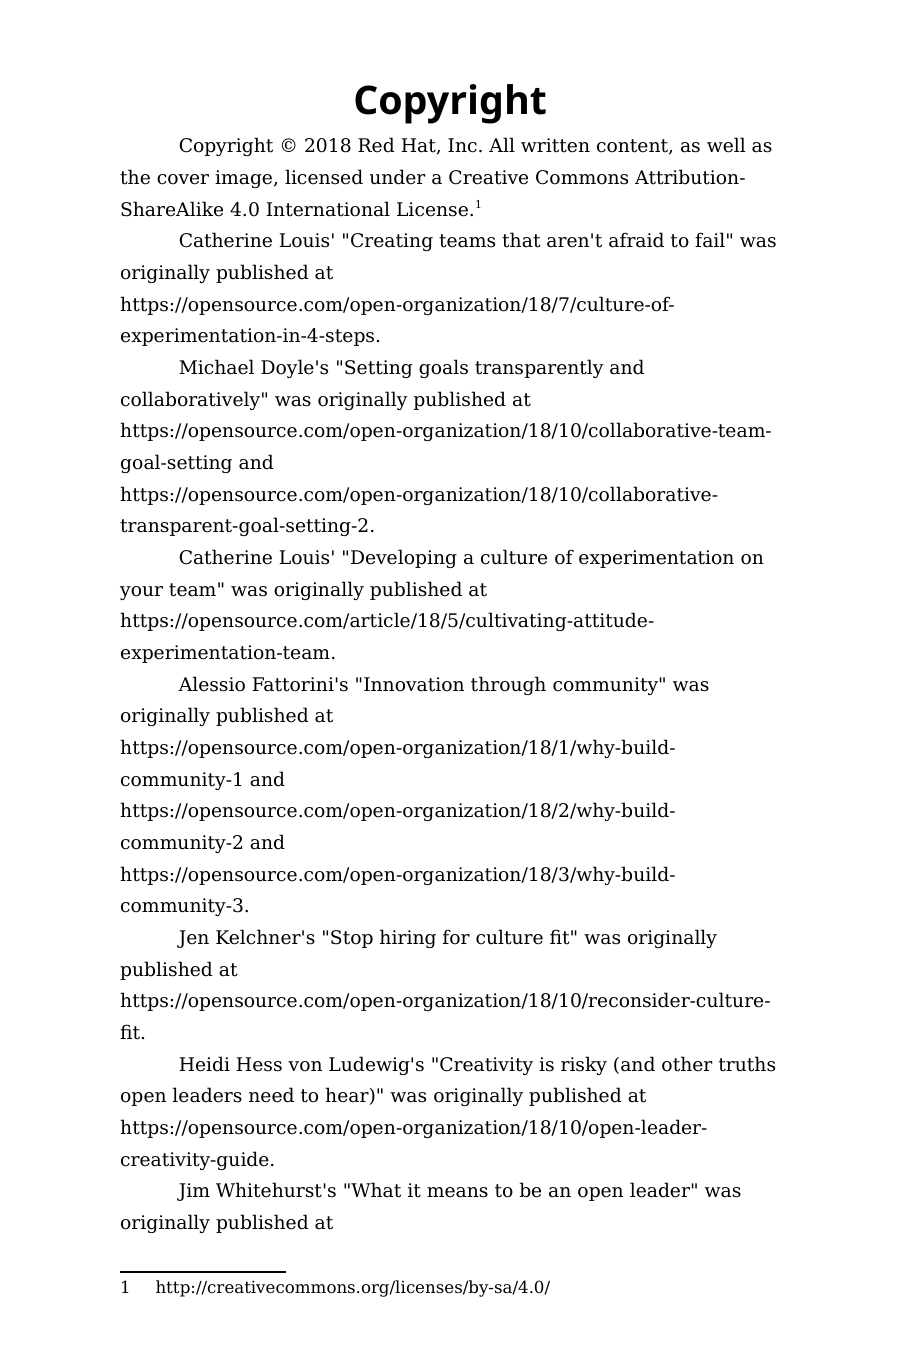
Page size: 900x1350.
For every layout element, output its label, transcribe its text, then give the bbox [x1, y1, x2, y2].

text Catherine Louis' "Developing a culture of experimentation on your team" was originally published at https://opensource.com/article/18/5/cultivating-attitude-experimentation-team. [120, 547, 780, 664]
subtitle Copyright [120, 78, 780, 123]
text http://creativecommons.org/licenses/by-sa/4.0/ [120, 1278, 780, 1297]
text Jim Whitehurst's "What it means to be an open leader" was originally published at [120, 1181, 780, 1234]
text Catherine Louis' "Creating teams that aren't afraid to fail" was originally published at https://opensource.com/open-organization/18/7/culture-of-experimentation-in-4-steps. [120, 231, 780, 347]
text Michael Doyle's "Setting goals transparently and collaboratively" was originally published at https://opensource.com/open-organization/18/10/collaborative-team-goal-setting and https://opensource.com/open-organization/18/10/collaborative-transparent-goal-setting-2. [120, 357, 780, 537]
text Copyright © 2018 Red Hat, Inc. All written content, as well as the cover image, licensed under a Creative Commons Attribution-ShareAlike 4.0 International License. [120, 136, 780, 221]
text Jen Kelchner's "Stop hiring for culture fit" was originally published at https://opensource.com/open-organization/18/10/reconsider-culture-fit. [120, 927, 780, 1044]
text Heidi Hess von Ludewig's "Creativity is risky (and other truths open leaders need to hear)" was originally published at https://opensource.com/open-organization/18/10/open-leader-creativity-guide. [120, 1054, 780, 1171]
text Alessio Fattorini's "Innovation through community" was originally published at https://opensource.com/open-organization/18/1/why-build-community-1 and https://opensource.com/open-organization/18/2/why-build-community-2 and https://opensource.com/open-organization/18/3/why-build-community-3. [120, 674, 780, 917]
